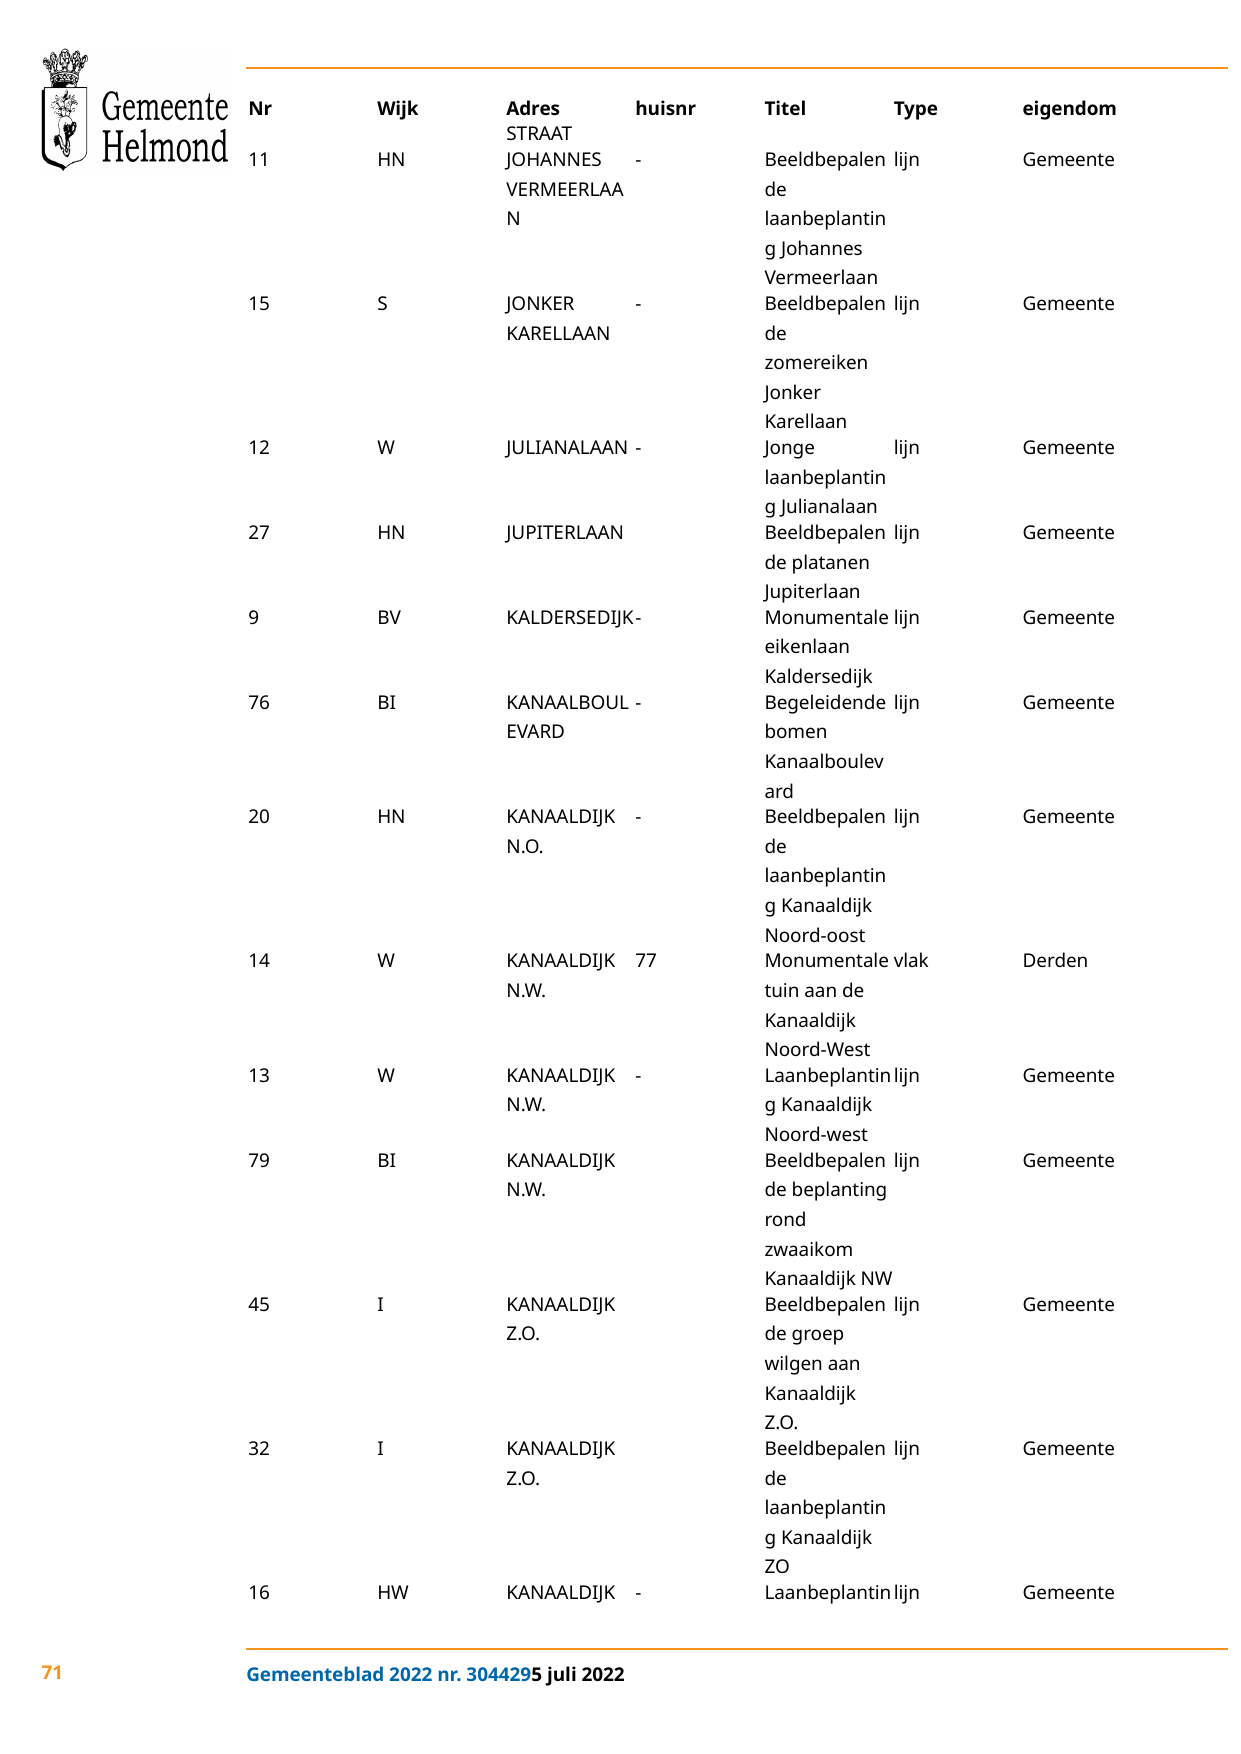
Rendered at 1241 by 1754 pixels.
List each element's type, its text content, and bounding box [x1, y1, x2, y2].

table_cell - [635, 804, 764, 948]
table_cell lijn [894, 290, 1022, 434]
table_cell lijn [894, 804, 1022, 948]
table_cell JONKER KARELLAAN [506, 290, 635, 434]
table_cell Gemeente [1023, 1062, 1152, 1147]
table_cell KANAALDIJK N.W. [506, 948, 635, 1062]
table_cell Begeleidende bomen Kanaalboulevard [764, 689, 893, 803]
table_cell lijn [894, 519, 1022, 604]
table_cell Laanbeplantin [764, 1579, 893, 1605]
table_cell Beeldbepalende beplanting rond zwaaikom Kanaaldijk NW [764, 1147, 893, 1291]
table_cell KANAALDIJK Z.O. [506, 1291, 635, 1435]
table_cell 12 [248, 434, 377, 519]
table_cell [635, 1435, 764, 1579]
table_cell Gemeente [1023, 1291, 1152, 1435]
table_cell 11 [248, 146, 377, 290]
table_cell HN [377, 519, 506, 604]
table_cell KANAALBOULEVARD [506, 689, 635, 803]
table_cell Gemeente [1023, 434, 1152, 519]
table_cell 13 [248, 1062, 377, 1147]
table_cell W [377, 434, 506, 519]
table_cell - [635, 604, 764, 689]
table_cell vlak [894, 948, 1022, 1062]
table_cell 76 [248, 689, 377, 803]
table_cell [635, 121, 764, 146]
table_cell HN [377, 804, 506, 948]
table_cell 79 [248, 1147, 377, 1291]
table_header Adres [506, 95, 635, 121]
table_cell Gemeente [1023, 1147, 1152, 1291]
table_cell 77 [635, 948, 764, 1062]
table_cell KANAALDIJK N.W. [506, 1062, 635, 1147]
table_cell [635, 519, 764, 604]
table_cell 14 [248, 948, 377, 1062]
table_cell lijn [894, 1291, 1022, 1435]
table_cell Gemeente [1023, 146, 1152, 290]
table_cell Derden [1023, 948, 1152, 1062]
picture [41, 47, 231, 172]
table_cell JULIANALAAN [506, 434, 635, 519]
table_cell JUPITERLAAN [506, 519, 635, 604]
table_cell Gemeente [1023, 519, 1152, 604]
table_cell Beeldbepalende zomereiken Jonker Karellaan [764, 290, 893, 434]
table_cell Beeldbepalende groep wilgen aan Kanaaldijk Z.O. [764, 1291, 893, 1435]
table_cell KANAALDIJK N.W. [506, 1147, 635, 1291]
table_cell - [635, 689, 764, 803]
table_cell 16 [248, 1579, 377, 1605]
table_cell [635, 1291, 764, 1435]
table_cell JOHANNES VERMEERLAAN [506, 146, 635, 290]
table_cell KANAALDIJK [506, 1579, 635, 1605]
table_cell Gemeente [1023, 604, 1152, 689]
table_cell 45 [248, 1291, 377, 1435]
table_cell [635, 1147, 764, 1291]
table_cell 9 [248, 604, 377, 689]
table_cell lijn [894, 1579, 1022, 1605]
table_cell HN [377, 146, 506, 290]
table_cell W [377, 1062, 506, 1147]
table_cell STRAAT [506, 121, 635, 146]
table_cell W [377, 948, 506, 1062]
table_cell Beeldbepalende laanbeplanting Kanaaldijk ZO [764, 1435, 893, 1579]
table_cell - [635, 146, 764, 290]
table_cell Beeldbepalende platanen Jupiterlaan [764, 519, 893, 604]
table_cell Gemeente [1023, 1579, 1152, 1605]
table_cell lijn [894, 434, 1022, 519]
table_cell Beeldbepalende laanbeplanting Kanaaldijk Noord-oost [764, 804, 893, 948]
table_cell KANAALDIJK Z.O. [506, 1435, 635, 1579]
table_header Nr [248, 95, 377, 121]
table_cell - [635, 1062, 764, 1147]
table_cell S [377, 290, 506, 434]
table_cell Gemeente [1023, 804, 1152, 948]
table_cell KALDERSEDIJK [506, 604, 635, 689]
table_cell lijn [894, 689, 1022, 803]
table_header Type [894, 95, 1022, 121]
table_cell BI [377, 689, 506, 803]
table_cell lijn [894, 1147, 1022, 1291]
table_cell [1023, 121, 1152, 146]
table_cell lijn [894, 604, 1022, 689]
table_cell Jonge laanbeplanting Julianalaan [764, 434, 893, 519]
table_cell Gemeente [1023, 689, 1152, 803]
table_cell - [635, 434, 764, 519]
table_header huisnr [635, 95, 764, 121]
table_cell KANAALDIJK N.O. [506, 804, 635, 948]
table_cell Gemeente [1023, 1435, 1152, 1579]
table_cell Monumentale eikenlaan Kaldersedijk [764, 604, 893, 689]
table_cell [894, 121, 1022, 146]
table_cell 15 [248, 290, 377, 434]
table_cell [248, 121, 377, 146]
table_cell BV [377, 604, 506, 689]
table_cell Beeldbepalende laanbeplanting Johannes Vermeerlaan [764, 146, 893, 290]
table_cell lijn [894, 146, 1022, 290]
table_cell HW [377, 1579, 506, 1605]
table_cell [377, 121, 506, 146]
table_cell I [377, 1291, 506, 1435]
table_header Titel [764, 95, 893, 121]
table_cell 27 [248, 519, 377, 604]
table_cell 20 [248, 804, 377, 948]
table_cell Gemeente [1023, 290, 1152, 434]
table_cell [764, 121, 893, 146]
table_header eigendom [1023, 95, 1152, 121]
table_header Wijk [377, 95, 506, 121]
table_cell lijn [894, 1435, 1022, 1579]
table_cell BI [377, 1147, 506, 1291]
table_cell Monumentale tuin aan de Kanaaldijk Noord-West [764, 948, 893, 1062]
table_cell Laanbeplanting Kanaaldijk Noord-west [764, 1062, 893, 1147]
table_cell - [635, 290, 764, 434]
table_cell lijn [894, 1062, 1022, 1147]
table_cell - [635, 1579, 764, 1605]
table_cell I [377, 1435, 506, 1579]
table_cell 32 [248, 1435, 377, 1579]
